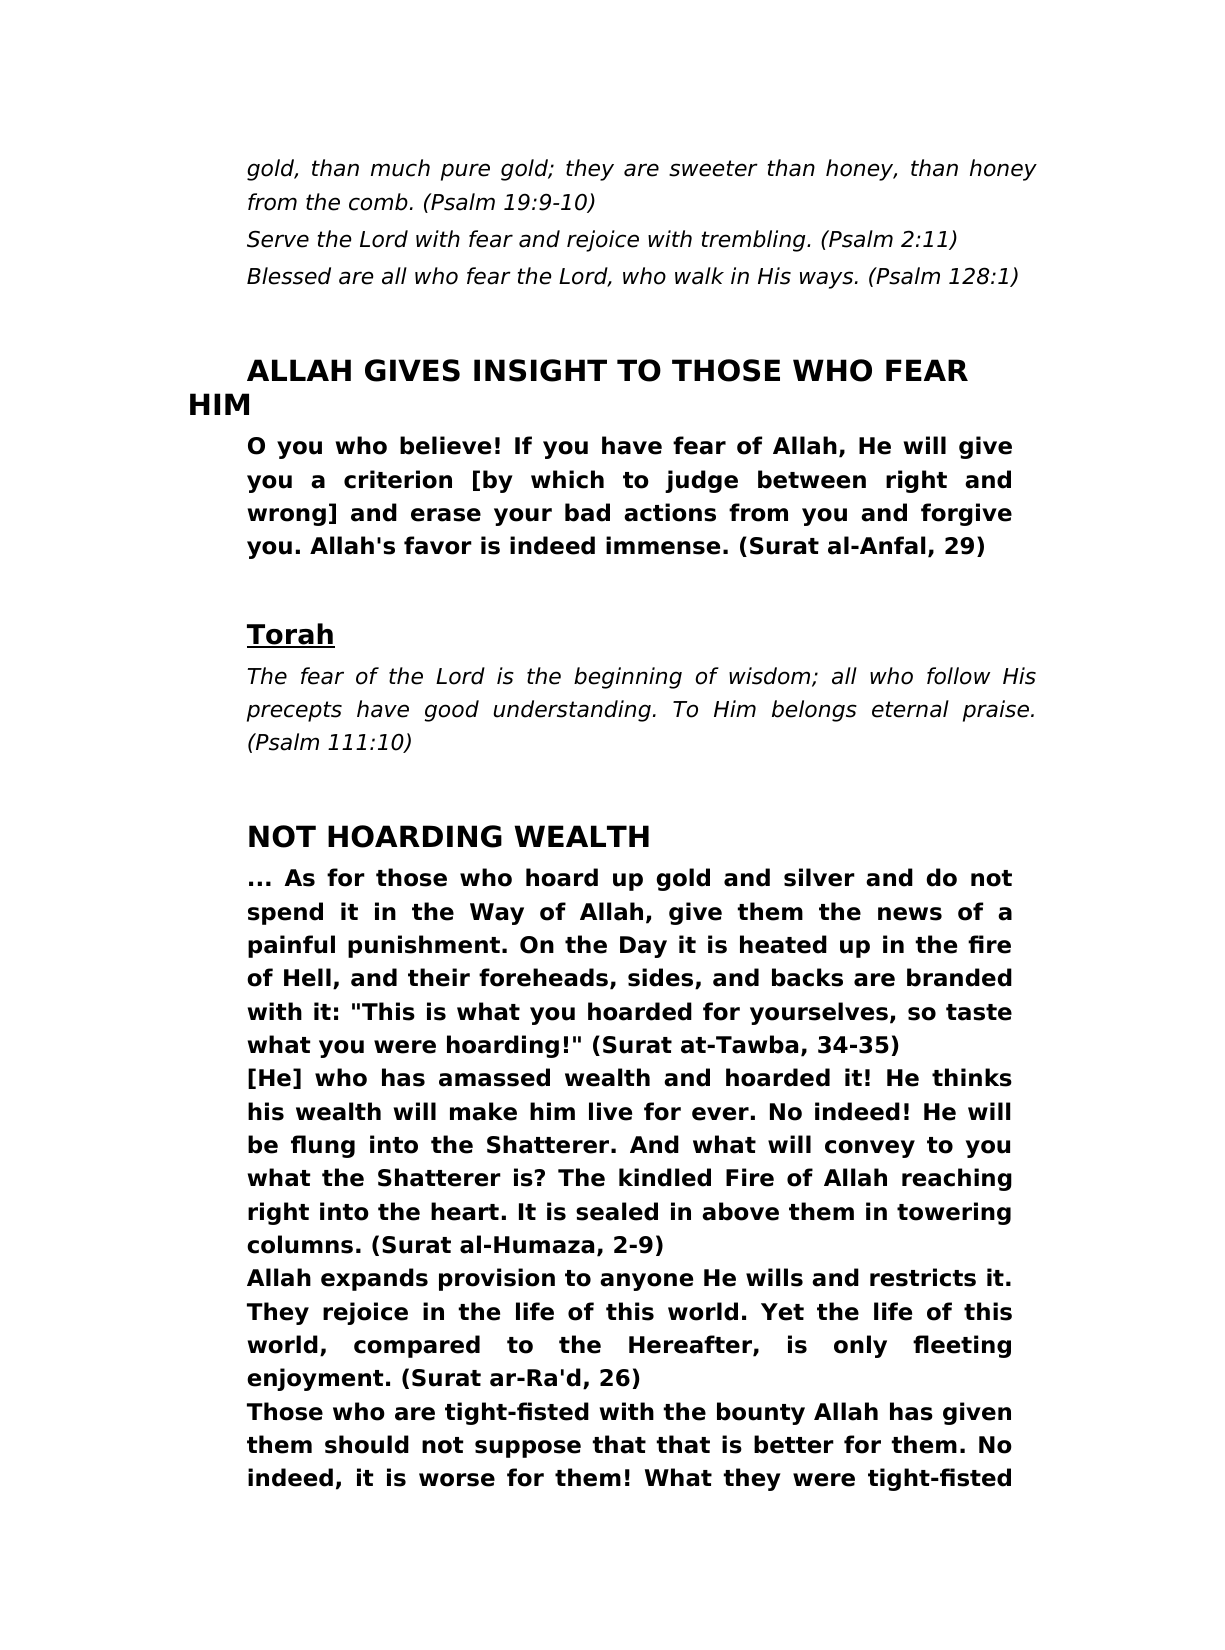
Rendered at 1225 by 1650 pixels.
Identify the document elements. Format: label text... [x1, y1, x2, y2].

text The fear of the Lord is the beginning of wisdom; all who follow His precepts have good understanding. To Him belongs eternal praise. (Psalm 111:10) [247, 657, 1037, 757]
subtitle Torah [187, 620, 1037, 651]
text Serve the Lord with fear and rejoice with trembling. (Psalm 2:11) [247, 221, 1037, 254]
text O you who believe! If you have fear of Allah, He will give you a criterion [by which to judge between right and wrong] and erase your bad actions from you and forgive you. Allah's favor is indeed immense. (Surat al-Anfal, 29) [247, 428, 1014, 561]
subtitle ALLAH GIVES INSIGHT TO THOSE WHO FEAR HIM [187, 354, 1037, 422]
subtitle NOT HOARDING WEALTH [187, 820, 1037, 854]
text gold, than much pure gold; they are sweeter than honey, than honey from the comb. (Psalm 19:9-10) [247, 150, 1037, 217]
text Those who are tight-fisted with the bounty Allah has given them should not suppose that that is better for them. No indeed, it is worse for them! What they were tight-fisted [247, 1393, 1014, 1493]
text Blessed are all who fear the Lord, who walk in His ways. (Psalm 128:1) [247, 258, 1037, 291]
text ... As for those who hoard up gold and silver and do not spend it in the Way of Allah, give them the news of a painful punishment. On the Day it is heated up in the fire of Hell, and their foreheads, sides, and backs are branded with it: "This is what you hoarded for yourselves, so taste what you were hoarding!" (Surat at-Tawba, 34-35) [247, 860, 1014, 1060]
text Allah expands provision to anyone He wills and restricts it. They rejoice in the life of this world. Yet the life of this world, compared to the Hereafter, is only fleeting enjoyment. (Surat ar-Ra'd, 26) [247, 1260, 1014, 1393]
text [He] who has amassed wealth and hoarded it! He thinks his wealth will make him live for ever. No indeed! He will be flung into the Shatterer. And what will convey to you what the Shatterer is? The kindled Fire of Allah reaching right into the heart. It is sealed in above them in towering columns. (Surat al-Humaza, 2-9) [247, 1060, 1014, 1260]
